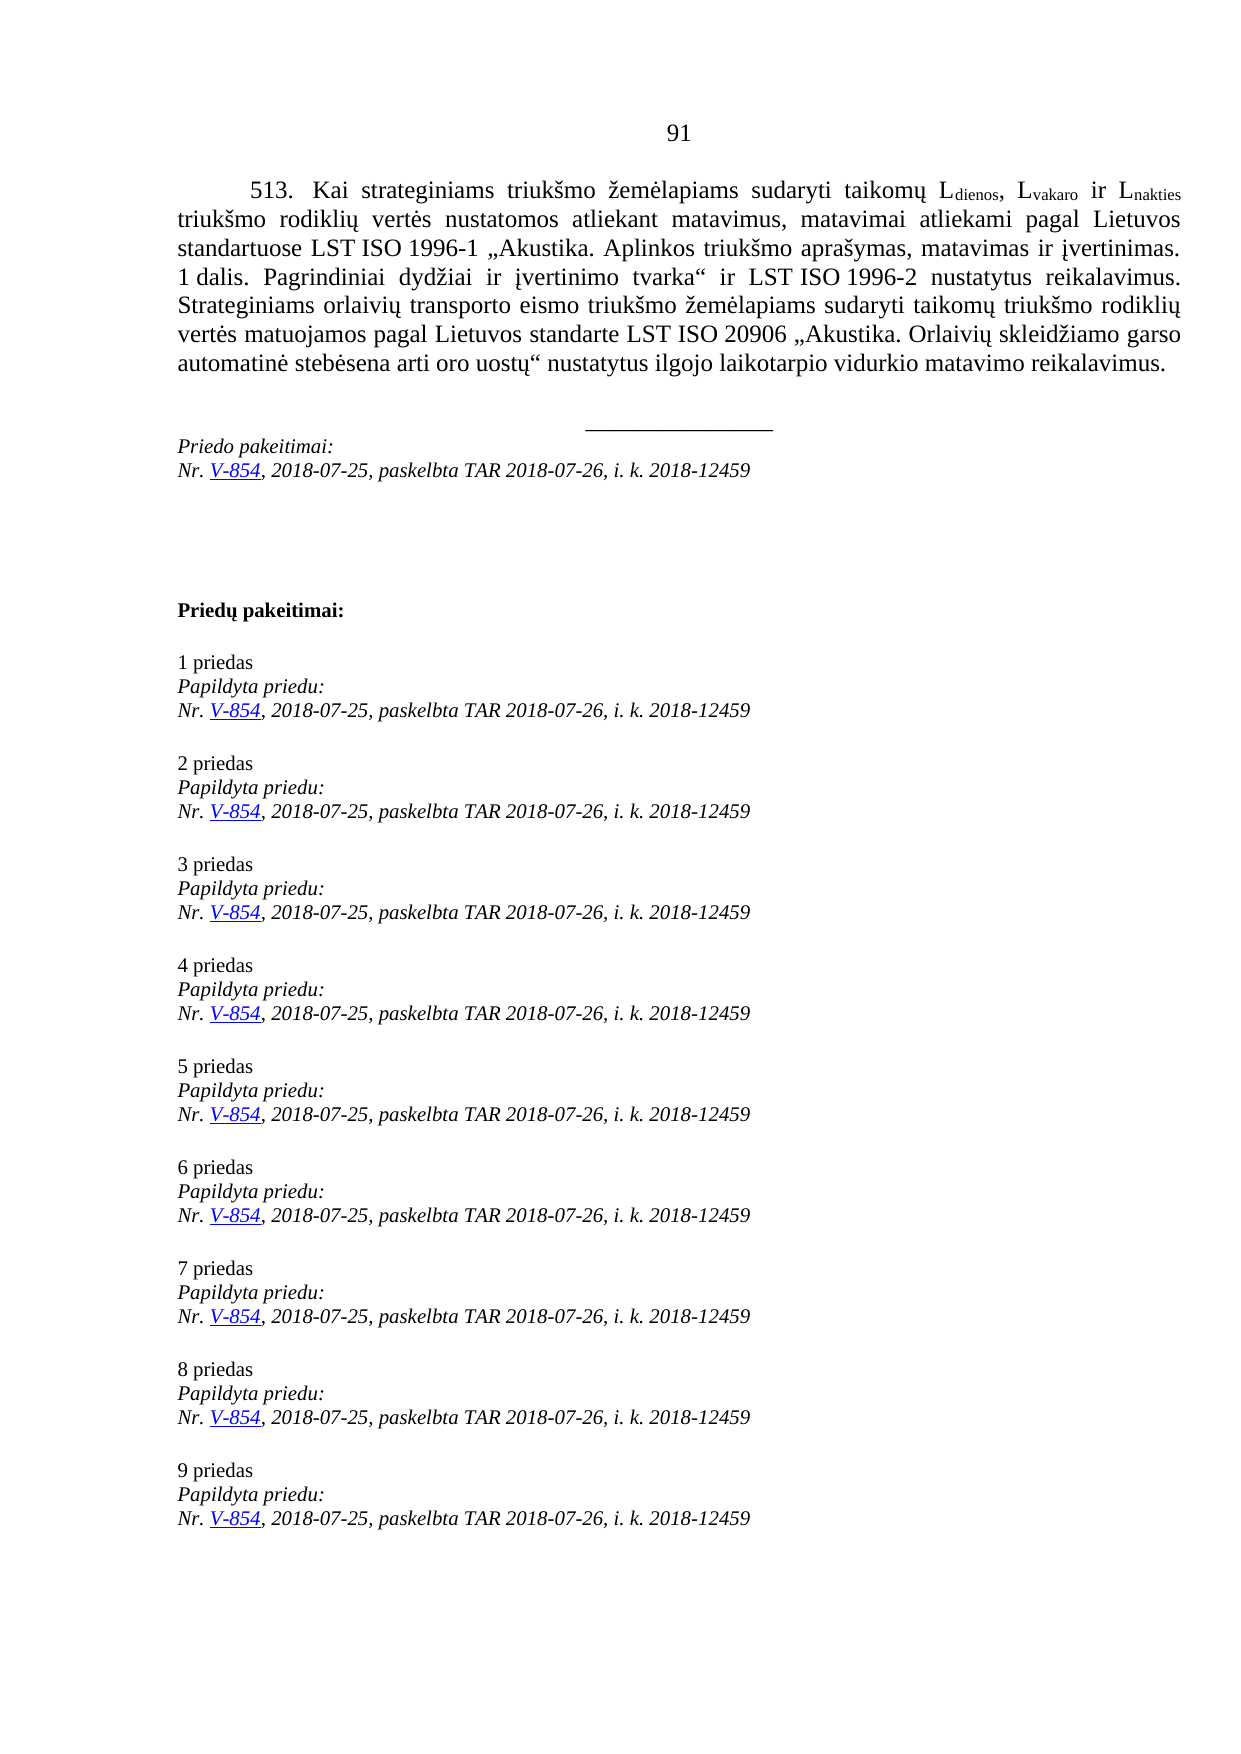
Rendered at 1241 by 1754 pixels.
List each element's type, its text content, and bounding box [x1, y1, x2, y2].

text Priedo pakeitimai: [177, 434, 1181, 458]
text 4 priedas [177, 953, 1181, 977]
text 1 priedas [177, 650, 1181, 674]
text Nr. V-854, 2018-07-25, paskelbta TAR 2018-07-26, i. k. 2018-12459 [177, 1405, 1181, 1429]
text Papildyta priedu: [177, 775, 1181, 799]
text Nr. V-854, 2018-07-25, paskelbta TAR 2018-07-26, i. k. 2018-12459 [177, 799, 1181, 823]
text Papildyta priedu: [177, 977, 1181, 1001]
text Nr. V-854, 2018-07-25, paskelbta TAR 2018-07-26, i. k. 2018-12459 [177, 458, 1181, 482]
text 2 priedas [177, 751, 1181, 775]
text Papildyta priedu: [177, 1078, 1181, 1102]
text 7 priedas [177, 1256, 1181, 1280]
text Priedų pakeitimai: [177, 597, 1181, 622]
text 3 priedas [177, 852, 1181, 876]
text Nr. V-854, 2018-07-25, paskelbta TAR 2018-07-26, i. k. 2018-12459 [177, 1203, 1181, 1227]
text Nr. V-854, 2018-07-25, paskelbta TAR 2018-07-26, i. k. 2018-12459 [177, 698, 1181, 722]
text Papildyta priedu: [177, 1179, 1181, 1203]
text Papildyta priedu: [177, 1482, 1181, 1506]
text Papildyta priedu: [177, 674, 1181, 698]
text 5 priedas [177, 1054, 1181, 1078]
text 6 priedas [177, 1155, 1181, 1179]
text 8 priedas [177, 1357, 1181, 1381]
text Nr. V-854, 2018-07-25, paskelbta TAR 2018-07-26, i. k. 2018-12459 [177, 1304, 1181, 1328]
text _______________ [177, 406, 1181, 434]
text Papildyta priedu: [177, 876, 1181, 900]
text Papildyta priedu: [177, 1280, 1181, 1304]
text Nr. V-854, 2018-07-25, paskelbta TAR 2018-07-26, i. k. 2018-12459 [177, 900, 1181, 924]
text 513. Kai strateginiams triukšmo žemėlapiams sudaryti taikomų Ldienos, Lvakaro ir Lnakties triukšmo rodiklių vertės nustatomos atliekant matavimus, matavimai atliekami pagal Lietuvos standartuose LST ISO 1996-1 „Akustika. Aplinkos triukšmo aprašymas, matavimas ir įvertinimas. 1 dalis. Pagrindiniai dydžiai ir įvertinimo tvarka“ ir LST ISO 1996-2 nustatytus reikalavimus. Strateginiams orlaivių transporto eismo triukšmo žemėlapiams sudaryti taikomų triukšmo rodiklių vertės matuojamos pagal Lietuvos standarte LST ISO 20906 „Akustika. Orlaivių skleidžiamo garso automatinė stebėsena arti oro uostų“ nustatytus ilgojo laikotarpio vidurkio matavimo reikalavimus. [177, 176, 1181, 377]
text Nr. V-854, 2018-07-25, paskelbta TAR 2018-07-26, i. k. 2018-12459 [177, 1102, 1181, 1126]
text 9 priedas [177, 1458, 1181, 1482]
text Nr. V-854, 2018-07-25, paskelbta TAR 2018-07-26, i. k. 2018-12459 [177, 1506, 1181, 1530]
text Nr. V-854, 2018-07-25, paskelbta TAR 2018-07-26, i. k. 2018-12459 [177, 1001, 1181, 1025]
text Papildyta priedu: [177, 1381, 1181, 1405]
